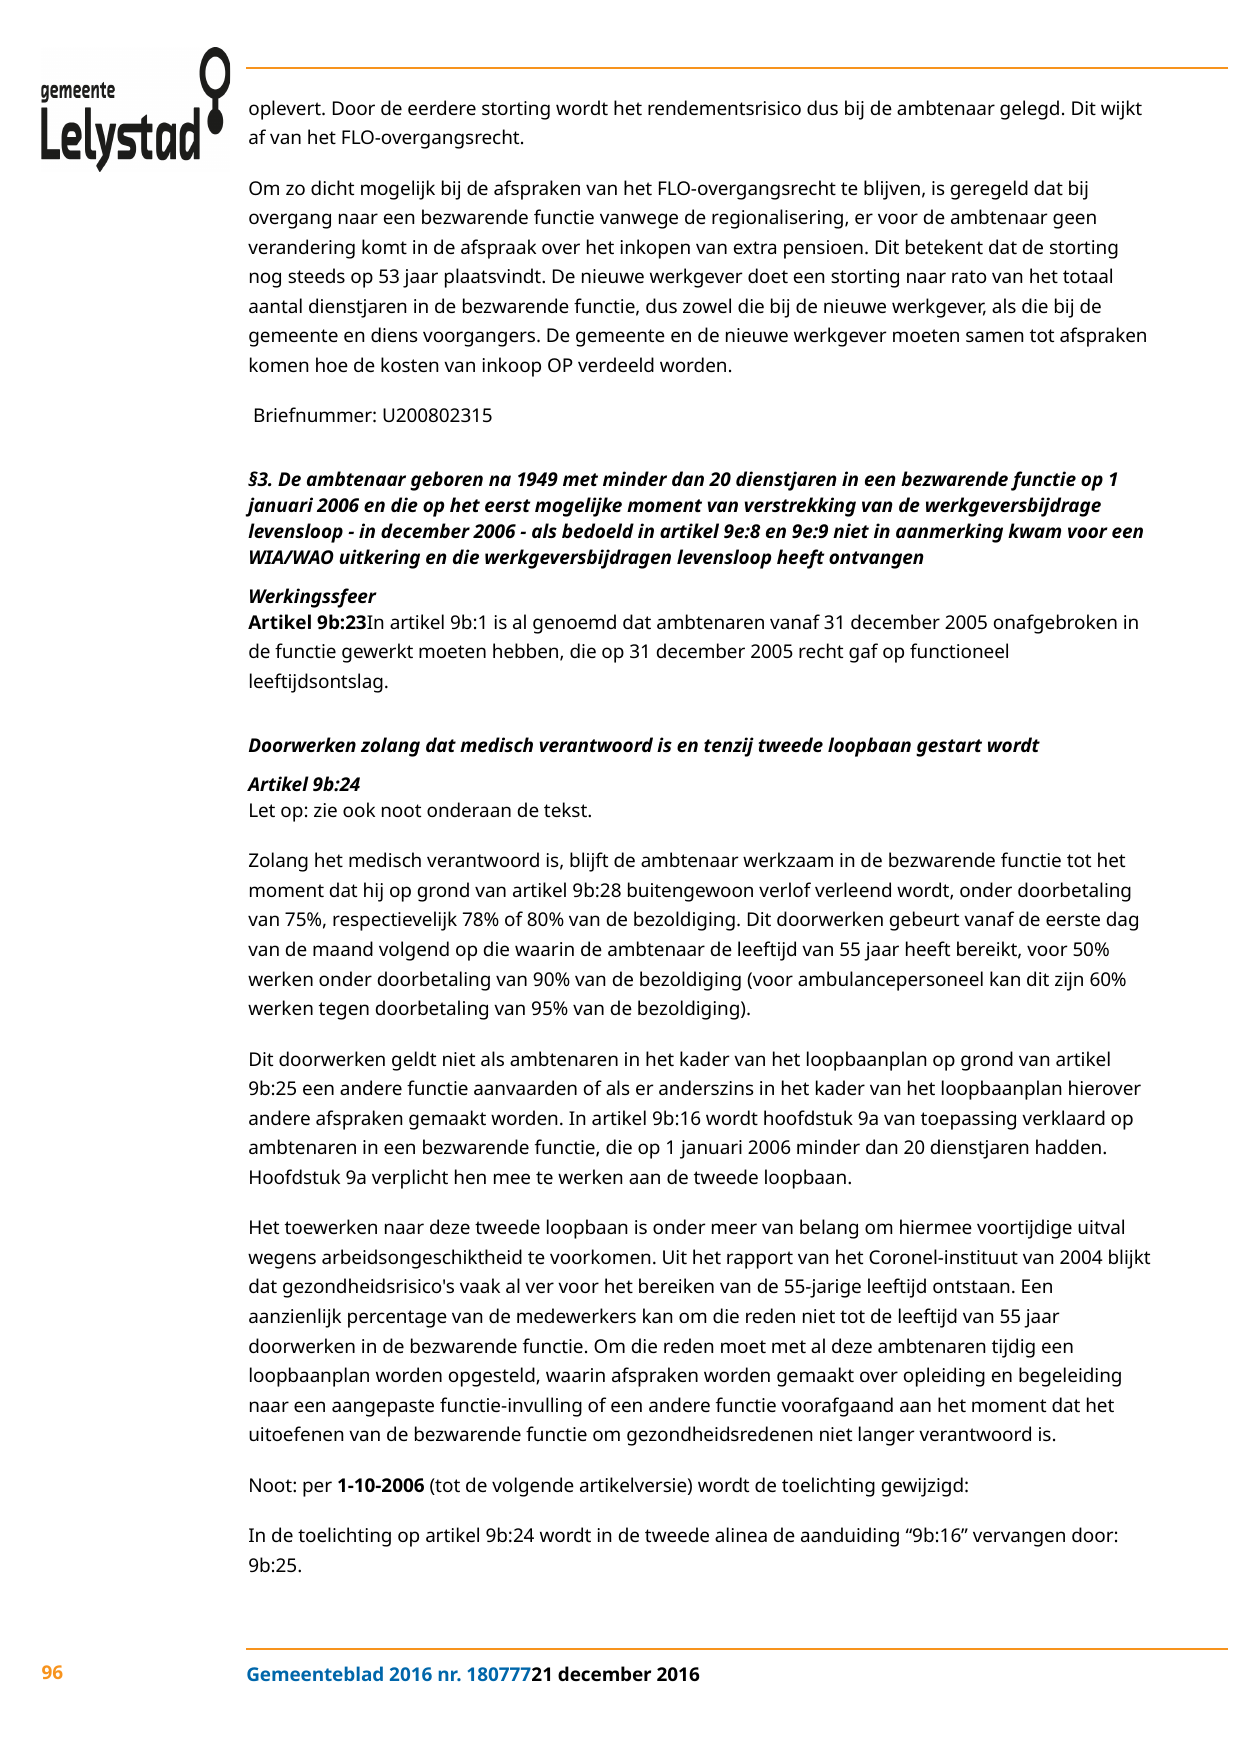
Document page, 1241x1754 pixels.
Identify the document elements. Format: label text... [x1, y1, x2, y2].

text In de toelichting op artikel 9b:24 wordt in de tweede alinea de aanduiding “9b:16” vervangen door: 9b:25. [248, 1522, 1152, 1578]
text Werkingssfeer [248, 583, 1152, 609]
picture [41, 47, 231, 172]
text Briefnummer: U200802315 [248, 403, 1152, 428]
text Om zo dicht mogelijk bij de afspraken van het FLO-overgangsrecht te blijven, is geregeld dat bij overgang naar een bezwarende functie vanwege de regionalisering, er voor de ambtenaar geen verandering komt in de afspraak over het inkopen van extra pensioen. Dit betekent dat de storting nog steeds op 53 jaar plaatsvindt. De nieuwe werkgever doet een storting naar rato van het totaal aantal dienstjaren in de bezwarende functie, dus zowel die bij de nieuwe werkgever, als die bij de gemeente en diens voorgangers. De gemeente en de nieuwe werkgever moeten samen tot afspraken komen hoe de kosten van inkoop OP verdeeld worden. [248, 175, 1152, 378]
text Noot: per 1-10-2006 (tot de volgende artikelversie) wordt de toelichting gewijzigd: [248, 1472, 1152, 1498]
text Zolang het medisch verantwoord is, blijft de ambtenaar werkzaam in de bezwarende functie tot het moment dat hij op grond van artikel 9b:28 buitengewoon verlof verleend wordt, onder doorbetaling van 75%, respectievelijk 78% of 80% van de bezoldiging. Dit doorwerken gebeurt vanaf de eerste dag van de maand volgend op die waarin de ambtenaar de leeftijd van 55 jaar heeft bereikt, voor 50% werken onder doorbetaling van 90% van de bezoldiging (voor ambulancepersoneel kan dit zijn 60% werken tegen doorbetaling van 95% van de bezoldiging). [248, 847, 1152, 1021]
text Dit doorwerken geldt niet als ambtenaren in het kader van het loopbaanplan op grond van artikel 9b:25 een andere functie aanvaarden of als er anderszins in het kader van het loopbaanplan hierover andere afspraken gemaakt worden. In artikel 9b:16 wordt hoofdstuk 9a van toepassing verklaard op ambtenaren in een bezwarende functie, die op 1 januari 2006 minder dan 20 dienstjaren hadden. Hoofdstuk 9a verplicht hen mee te werken aan de tweede loopbaan. [248, 1046, 1152, 1190]
text Let op: zie ook noot onderaan de tekst. [248, 797, 1152, 823]
text Artikel 9b:24 [248, 771, 1152, 797]
text oplevert. Door de eerdere storting wordt het rendementsrisico dus bij de ambtenaar gelegd. Dit wijkt af van het FLO-overgangsrecht. [248, 95, 1152, 150]
text §3. De ambtenaar geboren na 1949 met minder dan 20 dienstjaren in een bezwarende functie op 1 januari 2006 en die op het eerst mogelijke moment van verstrekking van de werkgeversbijdrage levensloop - in december 2006 - als bedoeld in artikel 9e:8 en 9e:9 niet in aanmerking kwam voor een WIA/WAO uitkering en die werkgeversbijdragen levensloop heeft ontvangen [248, 467, 1152, 569]
text Artikel 9b:23In artikel 9b:1 is al genoemd dat ambtenaren vanaf 31 december 2005 onafgebroken in de functie gewerkt moeten hebben, die op 31 december 2005 recht gaf op functioneel leeftijdsontslag. [248, 609, 1152, 694]
text Het toewerken naar deze tweede loopbaan is onder meer van belang om hiermee voortijdige uitval wegens arbeidsongeschiktheid te voorkomen. Uit het rapport van het Coronel-instituut van 2004 blijkt dat gezondheidsrisico's vaak al ver voor het bereiken van de 55-jarige leeftijd ontstaan. Een aanzienlijk percentage van de medewerkers kan om die reden niet tot de leeftijd van 55 jaar doorwerken in de bezwarende functie. Om die reden moet met al deze ambtenaren tijdig een loopbaanplan worden opgesteld, waarin afspraken worden gemaakt over opleiding en begeleiding naar een aangepaste functie-invulling of een andere functie voorafgaand aan het moment dat het uitoefenen van de bezwarende functie om gezondheidsredenen niet langer verantwoord is. [248, 1214, 1152, 1447]
text Doorwerken zolang dat medisch verantwoord is en tenzij tweede loopbaan gestart wordt [248, 732, 1152, 758]
